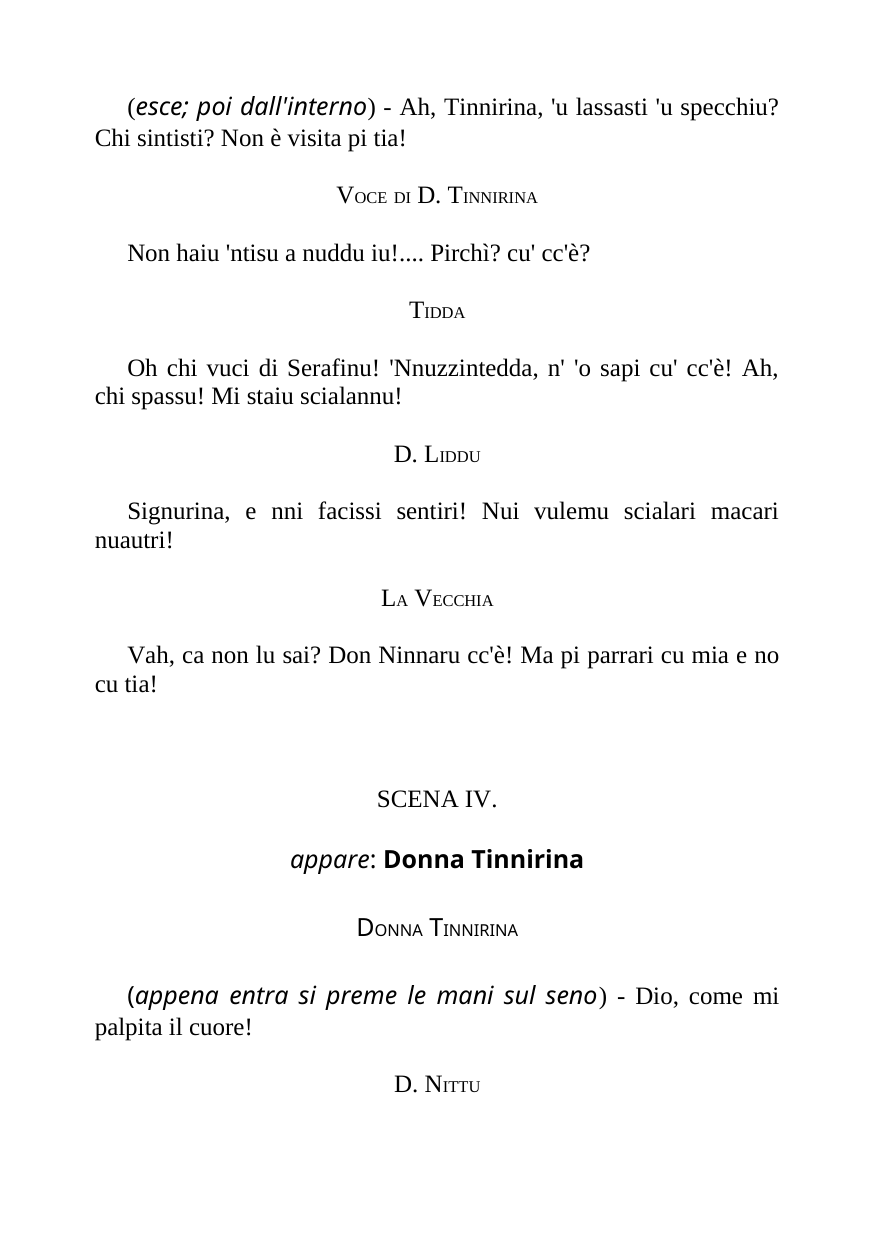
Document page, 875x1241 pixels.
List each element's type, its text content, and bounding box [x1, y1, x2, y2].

text Signurina, e nni facissi sentiri! Nui vulemu scialari macari nuautri! [94, 496, 779, 554]
text SCENA IV. [94, 784, 779, 813]
text Tidda [94, 295, 779, 324]
text Donna Tinnirina [94, 909, 779, 943]
text D. Nittu [94, 1069, 779, 1098]
text Non haiu 'ntisu a nuddu iu!.... Pirchì? cu' cc'è? [94, 238, 779, 266]
text La Vecchia [94, 583, 779, 611]
text (appena entra si preme le mani sul seno) - Dio, come mi palpita il cuore! [94, 978, 779, 1040]
text (esce; poi dall'interno) - Ah, Tinnirina, 'u lassasti 'u specchiu? Chi sintisti? Non è visita pi tia! [94, 88, 779, 151]
text Vah, ca non lu sai? Don Ninnaru cc'è! Ma pi parrari cu mia e no cu tia! [94, 640, 779, 698]
text Oh chi vuci di Serafinu! 'Nnuzzintedda, n' 'o sapi cu' cc'è! Ah, chi spassu! Mi staiu scialannu! [94, 353, 779, 410]
text appare: Donna Tinnirina [94, 841, 779, 875]
text Voce di D. Tinnirina [94, 180, 779, 209]
text D. Liddu [94, 439, 779, 468]
